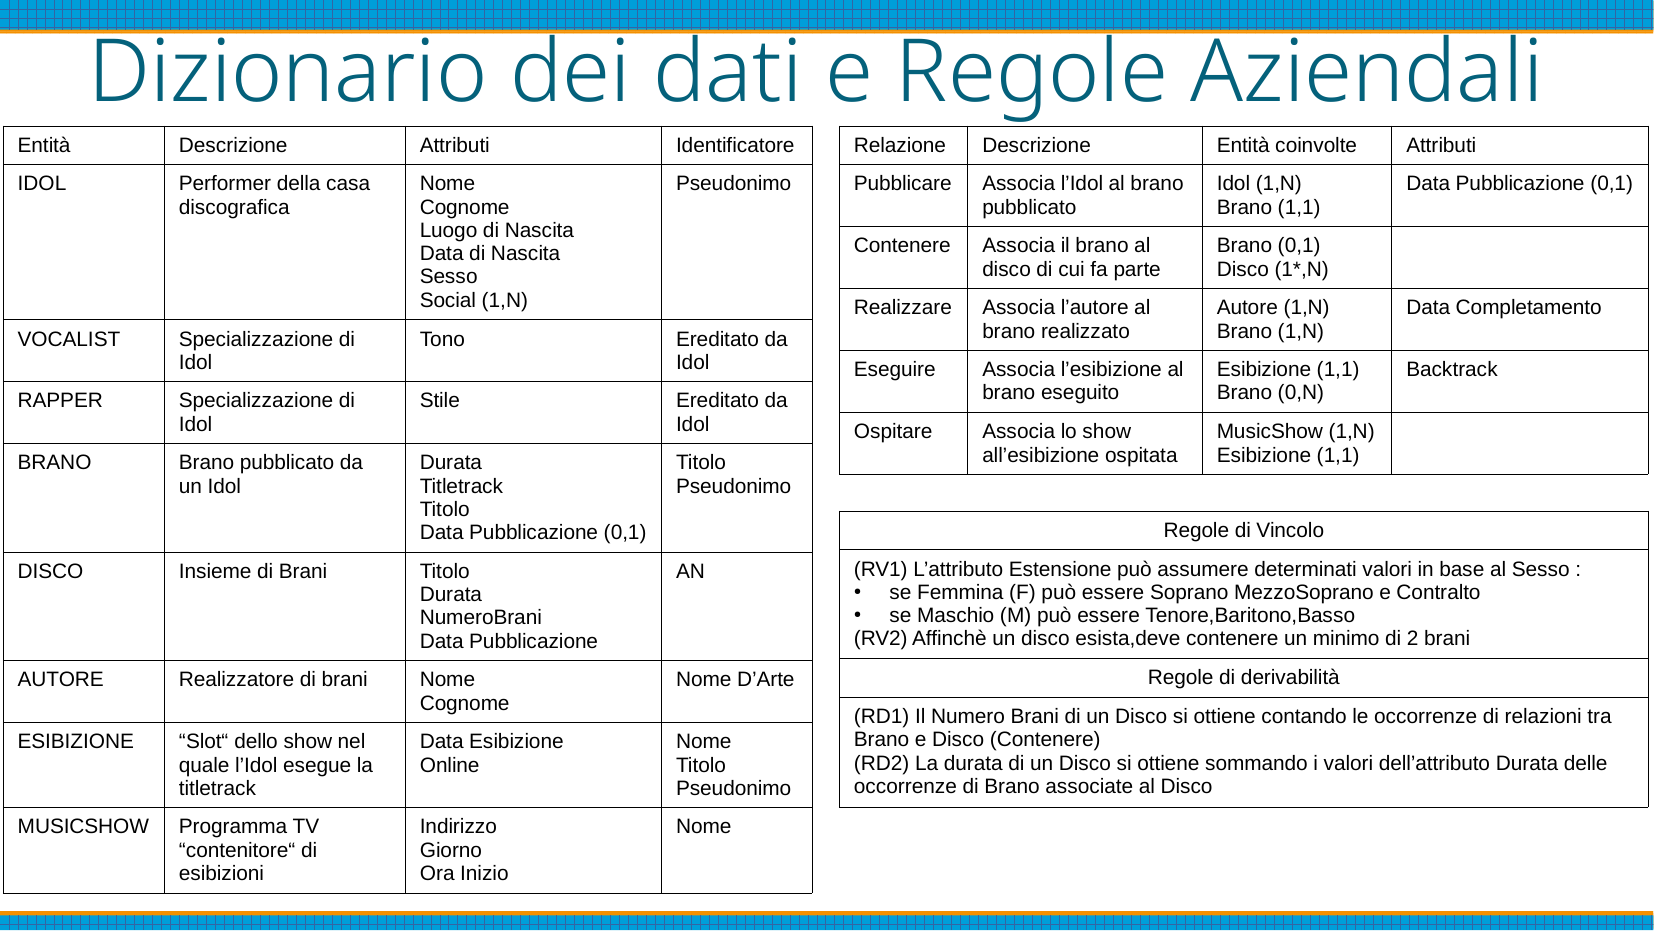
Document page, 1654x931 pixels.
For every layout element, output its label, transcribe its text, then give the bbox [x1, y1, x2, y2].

table_cell AUTORE [4, 661, 164, 722]
table_cell Realizzatore di brani [165, 661, 405, 722]
table_cell Nome Cognome Luogo di Nascita Data di Nascita Sesso Social (1,N) [406, 165, 661, 319]
table_cell DISCO [4, 553, 164, 660]
table_cell AN [662, 553, 812, 660]
title Dizionario dei dati e Regole Aziendali [88, 0, 1565, 142]
table_cell BRANO [4, 444, 164, 552]
table_cell Autore (1,N) Brano (1,N) [1203, 289, 1391, 350]
table_cell [1392, 227, 1648, 288]
table_cell Tono [406, 320, 661, 381]
table_cell Regole di derivabilità [840, 659, 1648, 697]
table_cell Associa l’Idol al brano pubblicato [968, 165, 1202, 226]
table_cell (RD1) Il Numero Brani di un Disco si ottiene contando le occorrenze di relazioni tra Brano e Disco (Contenere) (RD2) La durata di un Disco si ottiene sommando i valori dell’attributo Durata delle occorrenze di Brano associate al Disco [840, 698, 1648, 807]
table_cell Nome Titolo Pseudonimo [662, 723, 812, 807]
table_header Attributi [1392, 127, 1648, 164]
table_cell Programma TV “contenitore“ di esibizioni [165, 808, 405, 893]
table_cell Eseguire [840, 351, 967, 412]
table_cell Brano (0,1) Disco (1*,N) [1203, 227, 1391, 288]
table_header Descrizione [968, 127, 1202, 164]
table_cell Contenere [840, 227, 967, 288]
table_cell Associa l’autore al brano realizzato [968, 289, 1202, 350]
table_cell VOCALIST [4, 320, 164, 381]
table_cell Idol (1,N) Brano (1,1) [1203, 165, 1391, 226]
table_cell Specializzazione di Idol [165, 382, 405, 443]
table_cell Nome [662, 808, 812, 893]
table_cell Data Pubblicazione (0,1) [1392, 165, 1648, 226]
table_cell Performer della casa discografica [165, 165, 405, 319]
table_header Entità [4, 127, 164, 164]
table_cell [1392, 413, 1648, 474]
table_cell Ospitare [840, 413, 967, 474]
table_cell Associa lo show all’esibizione ospitata [968, 413, 1202, 474]
table_cell “Slot“ dello show nel quale l’Idol esegue la titletrack [165, 723, 405, 807]
table_cell Associa il brano al disco di cui fa parte [968, 227, 1202, 288]
table_cell Titolo Pseudonimo [662, 444, 812, 552]
table_cell Ereditato da Idol [662, 320, 812, 381]
table_cell Titolo Durata NumeroBrani Data Pubblicazione [406, 553, 661, 660]
table_cell Indirizzo Giorno Ora Inizio [406, 808, 661, 893]
table_cell Brano pubblicato da un Idol [165, 444, 405, 552]
table_cell IDOL [4, 165, 164, 319]
table_header Identificatore [662, 127, 812, 164]
table_cell Nome Cognome [406, 661, 661, 722]
table_cell Durata Titletrack Titolo Data Pubblicazione (0,1) [406, 444, 661, 552]
table_cell MusicShow (1,N) Esibizione (1,1) [1203, 413, 1391, 474]
table_header Descrizione [165, 127, 405, 164]
table_cell Pseudonimo [662, 165, 812, 319]
table_cell Pubblicare [840, 165, 967, 226]
table_cell Specializzazione di Idol [165, 320, 405, 381]
table_cell Backtrack [1392, 351, 1648, 412]
table_cell Data Completamento [1392, 289, 1648, 350]
table_cell Nome D’Arte [662, 661, 812, 722]
table_cell Data Esibizione Online [406, 723, 661, 807]
table_cell Ereditato da Idol [662, 382, 812, 443]
table_header Attributi [406, 127, 661, 164]
table_cell Associa l’esibizione al brano eseguito [968, 351, 1202, 412]
table_cell Esibizione (1,1) Brano (0,N) [1203, 351, 1391, 412]
table_cell Insieme di Brani [165, 553, 405, 660]
table_cell Realizzare [840, 289, 967, 350]
table_cell (RV1) L’attributo Estensione può assumere determinati valori in base al Sesso : se Femmina (F) può essere Soprano MezzoSoprano e Contralto se Maschio (M) può essere Tenore,Baritono,Basso (RV2) Affinchè un disco esista,deve contenere un minimo di 2 brani [840, 550, 1648, 658]
table_header Relazione [840, 127, 967, 164]
table_cell MUSICSHOW [4, 808, 164, 893]
table_cell RAPPER [4, 382, 164, 443]
table_header Entità coinvolte [1203, 127, 1391, 164]
table_cell ESIBIZIONE [4, 723, 164, 807]
table_cell Stile [406, 382, 661, 443]
table_header Regole di Vincolo [840, 512, 1648, 549]
